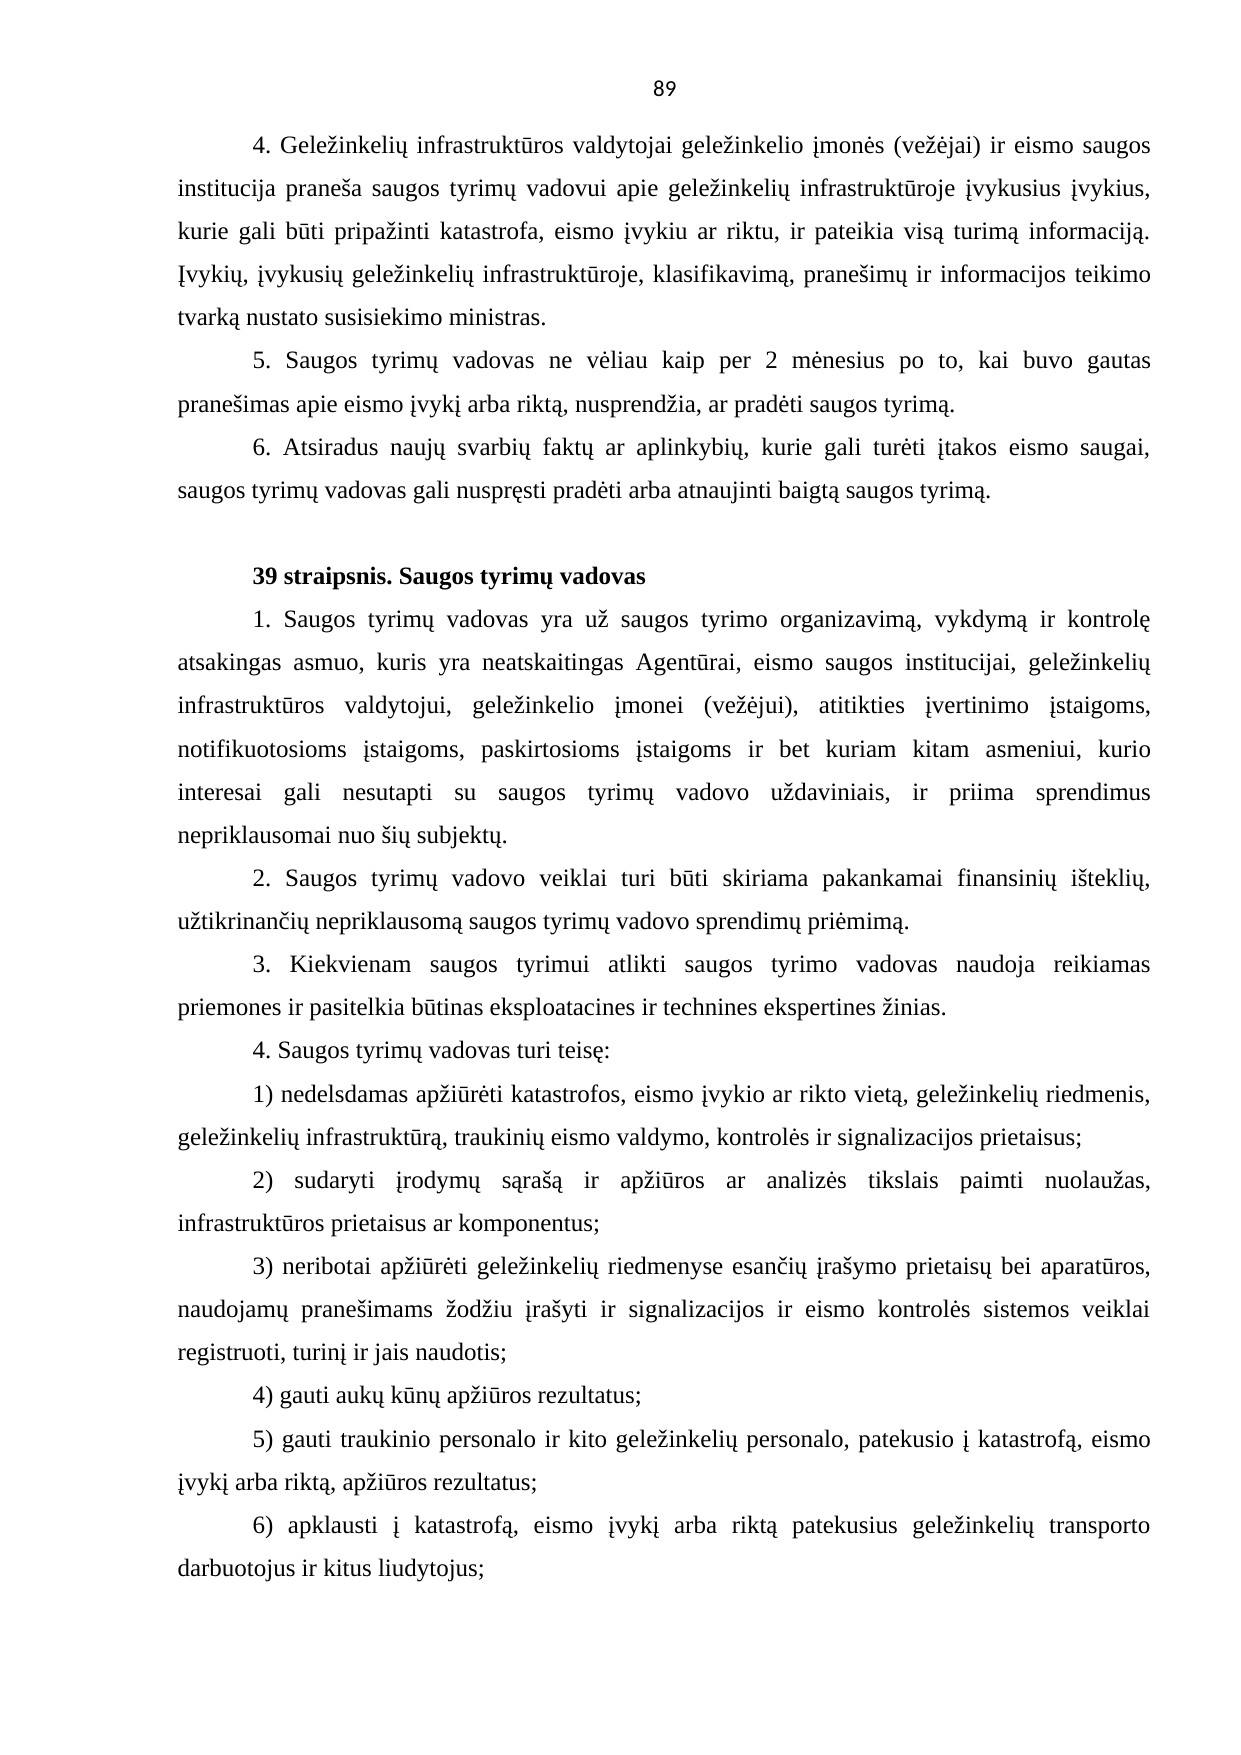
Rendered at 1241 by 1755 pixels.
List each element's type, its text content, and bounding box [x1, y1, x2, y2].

text 5. Saugos tyrimų vadovas ne vėliau kaip per 2 mėnesius po to, kai buvo gautas pranešimas apie eismo įvykį arba riktą, nusprendžia, ar pradėti saugos tyrimą. [177, 346, 1152, 417]
text 2. Saugos tyrimų vadovo veiklai turi būti skiriama pakankamai finansinių išteklių, užtikrinančių nepriklausomą saugos tyrimų vadovo sprendimų priėmimą. [177, 863, 1152, 935]
text 39 straipsnis. Saugos tyrimų vadovas [177, 561, 1152, 590]
text 3. Kiekvienam saugos tyrimui atlikti saugos tyrimo vadovas naudoja reikiamas priemones ir pasitelkia būtinas eksploatacines ir technines ekspertines žinias. [177, 949, 1152, 1021]
text 4. Saugos tyrimų vadovas turi teisę: [177, 1036, 1152, 1064]
text 3) neribotai apžiūrėti geležinkelių riedmenyse esančių įrašymo prietaisų bei aparatūros, naudojamų pranešimams žodžiu įrašyti ir signalizacijos ir eismo kontrolės sistemos veiklai registruoti, turinį ir jais naudotis; [177, 1251, 1152, 1366]
text 2) sudaryti įrodymų sąrašą ir apžiūros ar analizės tikslais paimti nuolaužas, infrastruktūros prietaisus ar komponentus; [177, 1165, 1152, 1237]
text 5) gauti traukinio personalo ir kito geležinkelių personalo, patekusio į katastrofą, eismo įvykį arba riktą, apžiūros rezultatus; [177, 1424, 1152, 1496]
text 4) gauti aukų kūnų apžiūros rezultatus; [177, 1381, 1152, 1409]
text 6. Atsiradus naujų svarbių faktų ar aplinkybių, kurie gali turėti įtakos eismo saugai, saugos tyrimų vadovas gali nuspręsti pradėti arba atnaujinti baigtą saugos tyrimą. [177, 432, 1152, 504]
text 4. Geležinkelių infrastruktūros valdytojai geležinkelio įmonės (vežėjai) ir eismo saugos institucija praneša saugos tyrimų vadovui apie geležinkelių infrastruktūroje įvykusius įvykius, kurie gali būti pripažinti katastrofa, eismo įvykiu ar riktu, ir pateikia visą turimą informaciją. Įvykių, įvykusių geležinkelių infrastruktūroje, klasifikavimą, pranešimų ir informacijos teikimo tvarką nustato susisiekimo ministras. [177, 130, 1152, 331]
text 6) apklausti į katastrofą, eismo įvykį arba riktą patekusius geležinkelių transporto darbuotojus ir kitus liudytojus; [177, 1510, 1152, 1582]
text 1. Saugos tyrimų vadovas yra už saugos tyrimo organizavimą, vykdymą ir kontrolę atsakingas asmuo, kuris yra neatskaitingas Agentūrai, eismo saugos institucijai, geležinkelių infrastruktūros valdytojui, geležinkelio įmonei (vežėjui), atitikties įvertinimo įstaigoms, notifikuotosioms įstaigoms, paskirtosioms įstaigoms ir bet kuriam kitam asmeniui, kurio interesai gali nesutapti su saugos tyrimų vadovo uždaviniais, ir priima sprendimus nepriklausomai nuo šių subjektų. [177, 604, 1152, 849]
text 1) nedelsdamas apžiūrėti katastrofos, eismo įvykio ar rikto vietą, geležinkelių riedmenis, geležinkelių infrastruktūrą, traukinių eismo valdymo, kontrolės ir signalizacijos prietaisus; [177, 1079, 1152, 1151]
